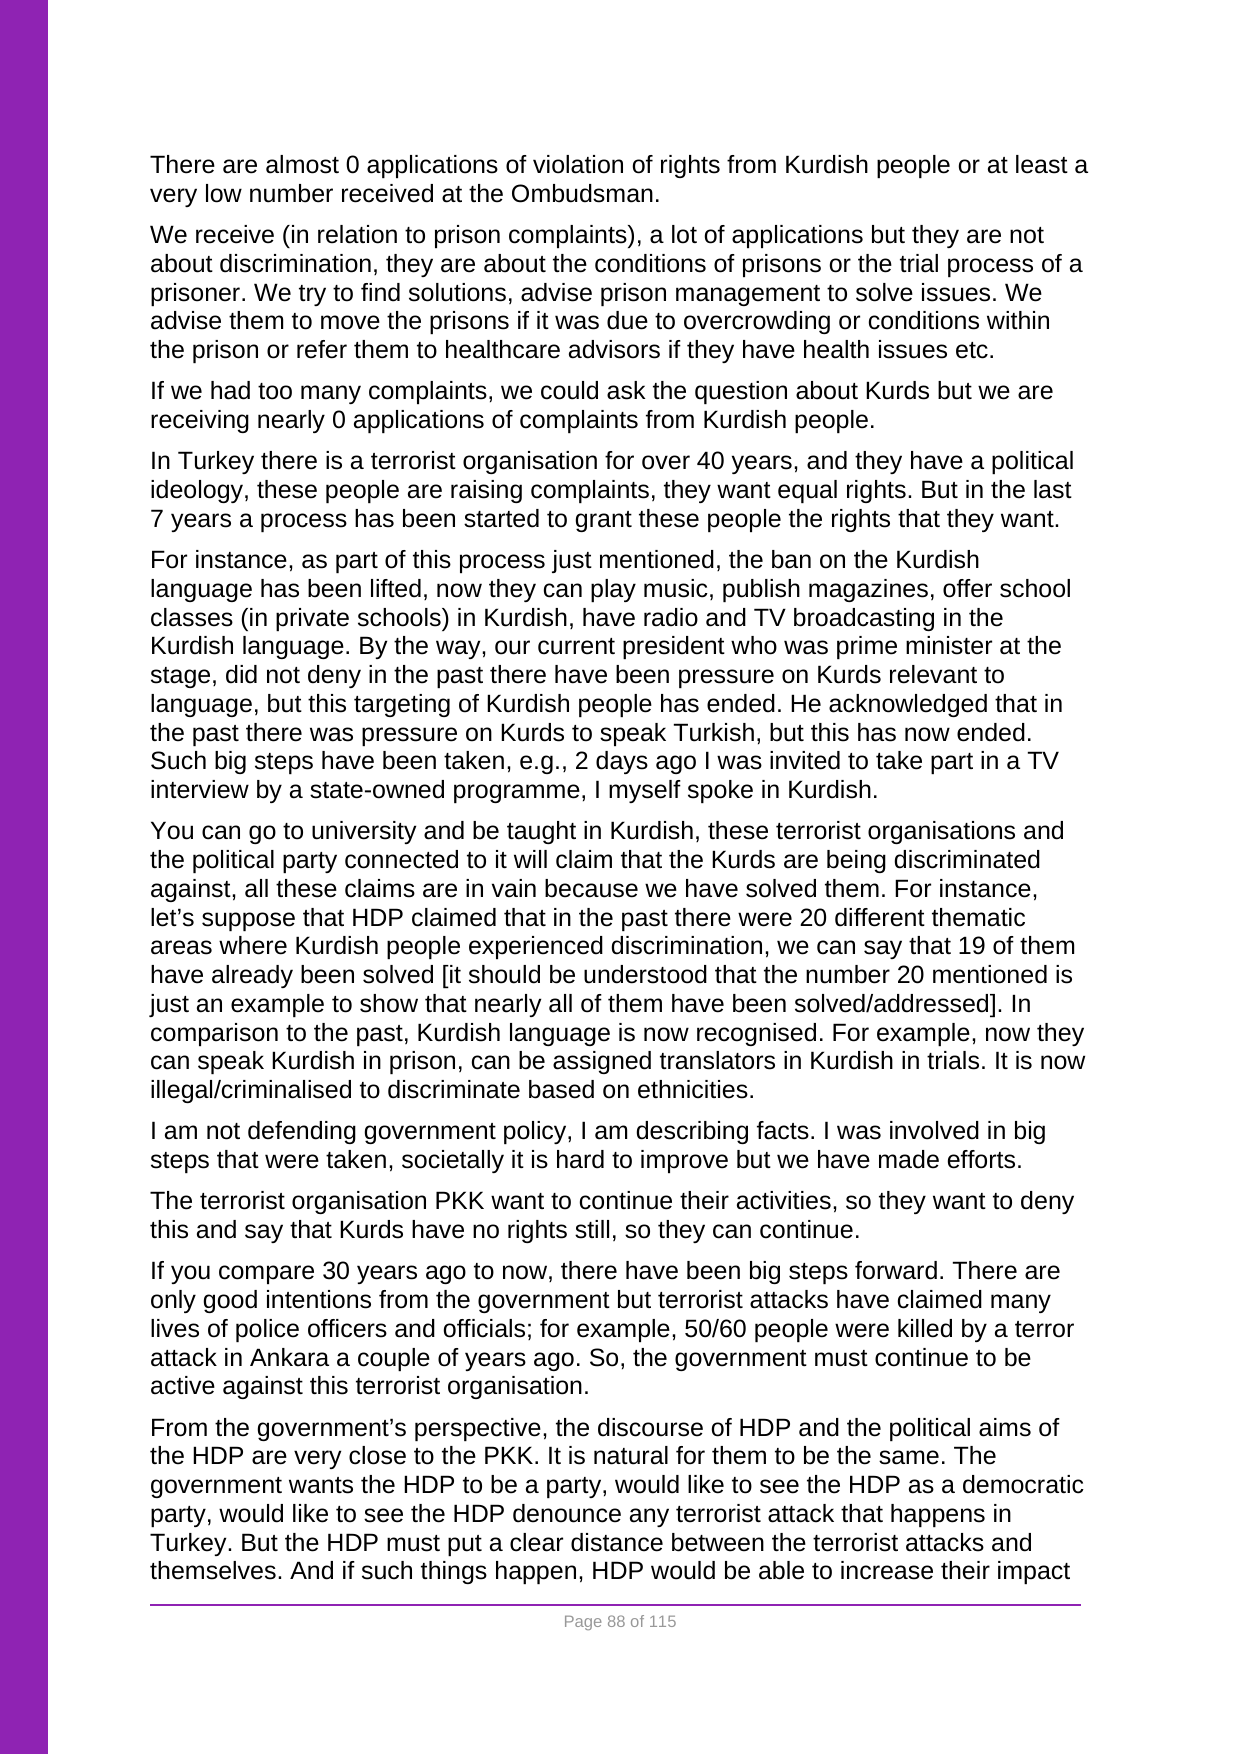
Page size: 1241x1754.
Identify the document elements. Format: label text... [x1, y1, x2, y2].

text From the government’s perspective, the discourse of HDP and the political aims of the HDP are very close to the PKK. It is natural for them to be the same. The government wants the HDP to be a party, would like to see the HDP as a democratic party, would like to see the HDP denounce any terrorist attack that happens in Turkey. But the HDP must put a clear distance between the terrorist attacks and themselves. And if such things happen, HDP would be able to increase their impact [150, 1412, 1090, 1585]
text You can go to university and be taught in Kurdish, these terrorist organisations and the political party connected to it will claim that the Kurds are being discriminated against, all these claims are in vain because we have solved them. For instance, let’s suppose that HDP claimed that in the past there were 20 different thematic areas where Kurdish people experienced discrimination, we can say that 19 of them have already been solved [it should be understood that the number 20 mentioned is just an example to show that nearly all of them have been solved/addressed]. In comparison to the past, Kurdish language is now recognised. For example, now they can speak Kurdish in prison, can be assigned translators in Kurdish in trials. It is now illegal/criminalised to discriminate based on ethnicities. [150, 816, 1090, 1104]
text There are almost 0 applications of violation of rights from Kurdish people or at least a very low number received at the Ombudsman. [150, 150, 1090, 207]
text For instance, as part of this process just mentioned, the ban on the Kurdish language has been lifted, now they can play music, publish magazines, offer school classes (in private schools) in Kurdish, have radio and TV broadcasting in the Kurdish language. By the way, our current president who was prime minister at the stage, did not deny in the past there have been pressure on Kurds relevant to language, but this targeting of Kurdish people has ended. He acknowledged that in the past there was pressure on Kurds to speak Turkish, but this has now ended. Such big steps have been taken, e.g., 2 days ago I was invited to take part in a TV interview by a state-owned programme, I myself spoke in Kurdish. [150, 545, 1090, 804]
text We receive (in relation to prison complaints), a lot of applications but they are not about discrimination, they are about the conditions of prisons or the trial process of a prisoner. We try to find solutions, advise prison management to solve issues. We advise them to move the prisons if it was due to overcrowding or conditions within the prison or refer them to healthcare advisors if they have health issues etc. [150, 220, 1090, 364]
text If you compare 30 years ago to now, there have been big steps forward. There are only good intentions from the government but terrorist attacks have claimed many lives of police officers and officials; for example, 50/60 people were killed by a terror attack in Ankara a couple of years ago. So, the government must continue to be active against this terrorist organisation. [150, 1256, 1090, 1400]
text I am not defending government policy, I am describing facts. I was involved in big steps that were taken, societally it is hard to improve but we have made efforts. [150, 1116, 1090, 1174]
text The terrorist organisation PKK want to continue their activities, so they want to deny this and say that Kurds have no rights still, so they can continue. [150, 1186, 1090, 1244]
text In Turkey there is a terrorist organisation for over 40 years, and they have a political ideology, these people are raising complaints, they want equal rights. But in the last 7 years a process has been started to grant these people the rights that they want. [150, 446, 1090, 532]
text If we had too many complaints, we could ask the question about Kurds but we are receiving nearly 0 applications of complaints from Kurdish people. [150, 376, 1090, 434]
